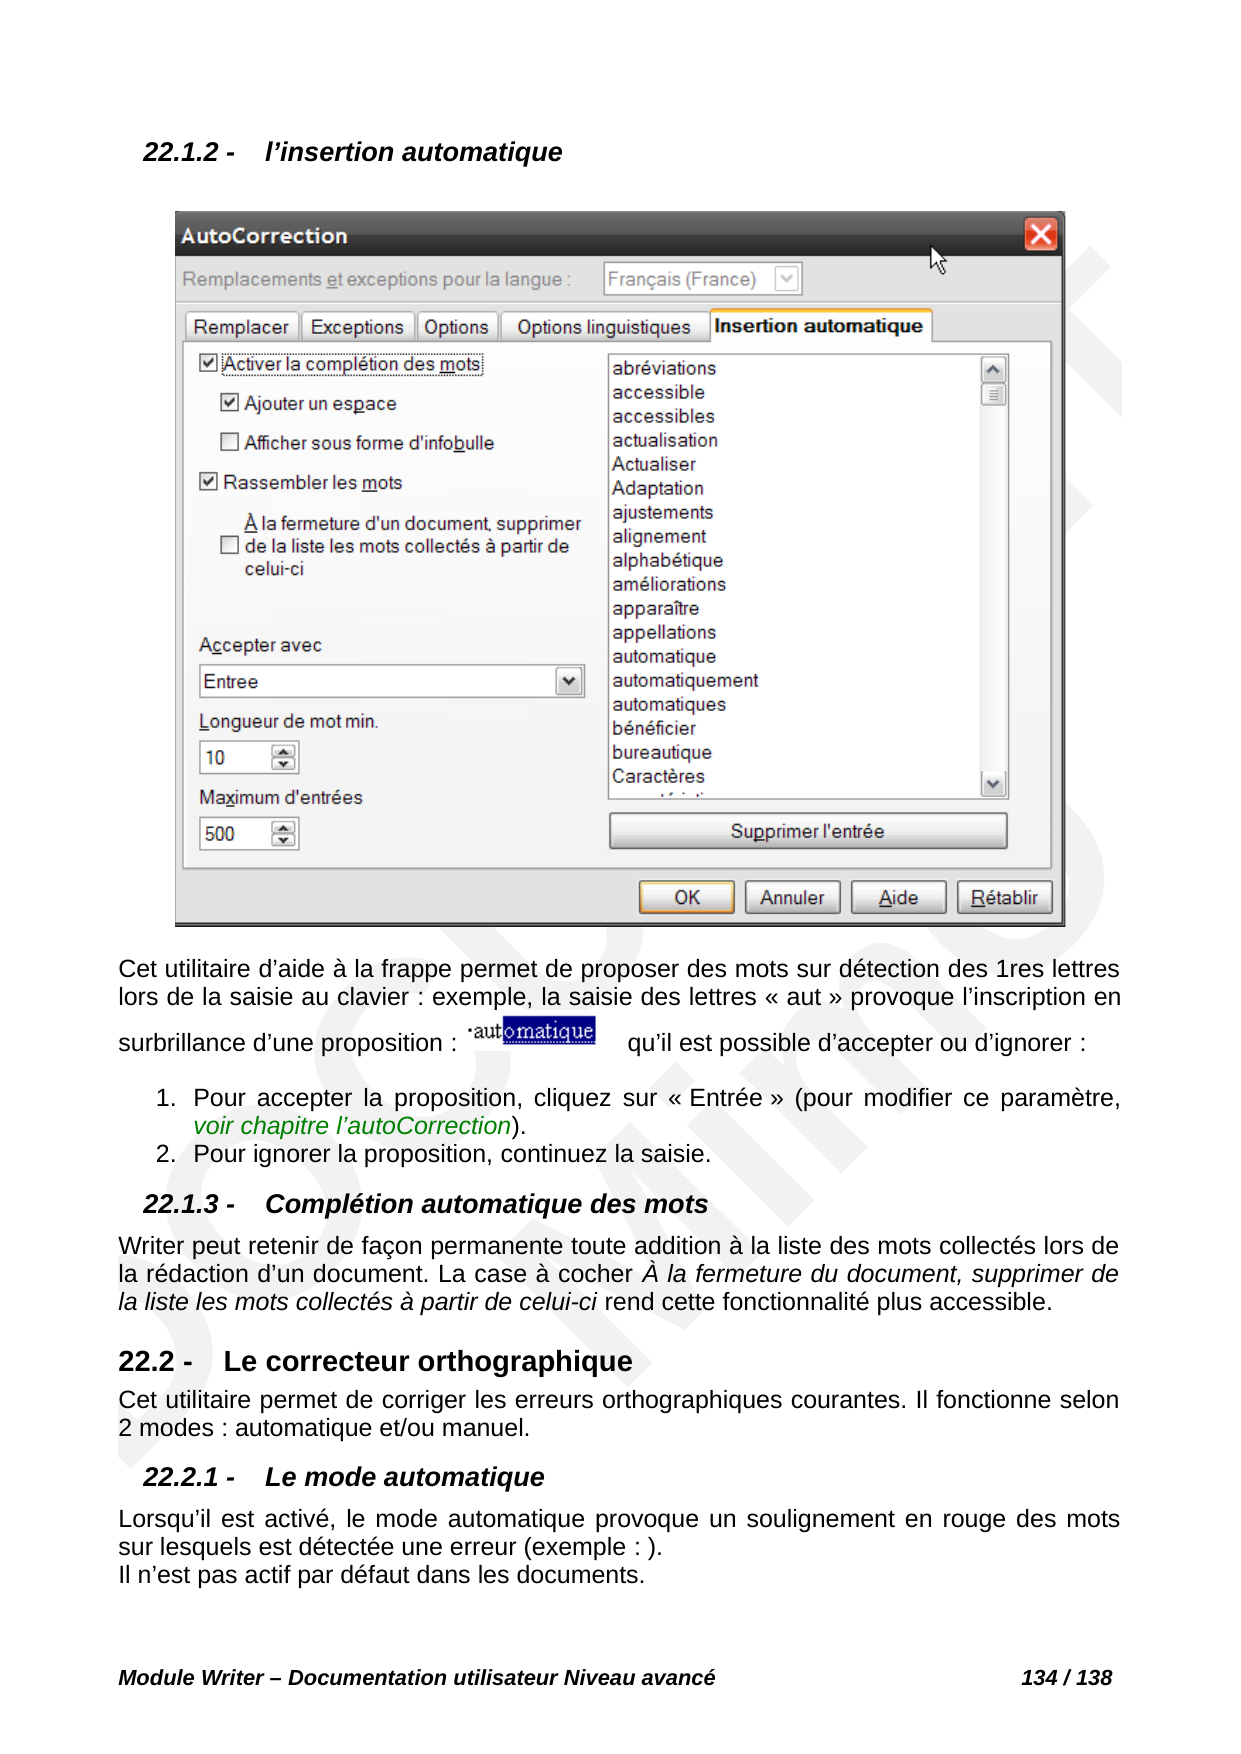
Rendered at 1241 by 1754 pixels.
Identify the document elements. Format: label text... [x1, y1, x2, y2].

list Pour accepter la proposition, cliquez sur « Entrée » (pour modifier ce paramètre, voir chapitre l’autoCorrection). [156, 1084, 1122, 1140]
text Cet utilitaire d’aide à la frappe permet de proposer des mots sur détection des 1res lettres lors de la saisie au clavier : exemple, la saisie des lettres « aut » provoque l’inscription en surbrillance d’une proposition : qu’il est possible d’accepter ou d’ignorer : [118, 954, 1122, 1056]
list Pour ignorer la proposition, continuez la saisie. [156, 1140, 1122, 1168]
subtitle l’insertion automatique [143, 137, 1122, 168]
subtitle Le correcteur orthographique [118, 1345, 1122, 1377]
picture [464, 1010, 621, 1051]
subtitle Le mode automatique [143, 1462, 1122, 1493]
subtitle Complétion automatique des mots [143, 1189, 1122, 1219]
text Lorsqu’il est activé, le mode automatique provoque un soulignement en rouge des mots sur lesquels est détectée une erreur (exemple : ). [118, 1505, 1122, 1561]
text Writer peut retenir de façon permanente toute addition à la liste des mots collectés lors de la rédaction d’un document. La case à cocher À la fermeture du document, supprimer de la liste les mots collectés à partir de celui-ci rend cette fonctionnalité plus accessible. [118, 1232, 1122, 1315]
picture [175, 211, 1066, 927]
text Cet utilitaire permet de corriger les erreurs orthographiques courantes. Il fonctionne selon 2 modes : automatique et/ou manuel. [118, 1386, 1122, 1441]
text Il n’est pas actif par défaut dans les documents. [118, 1561, 1122, 1589]
